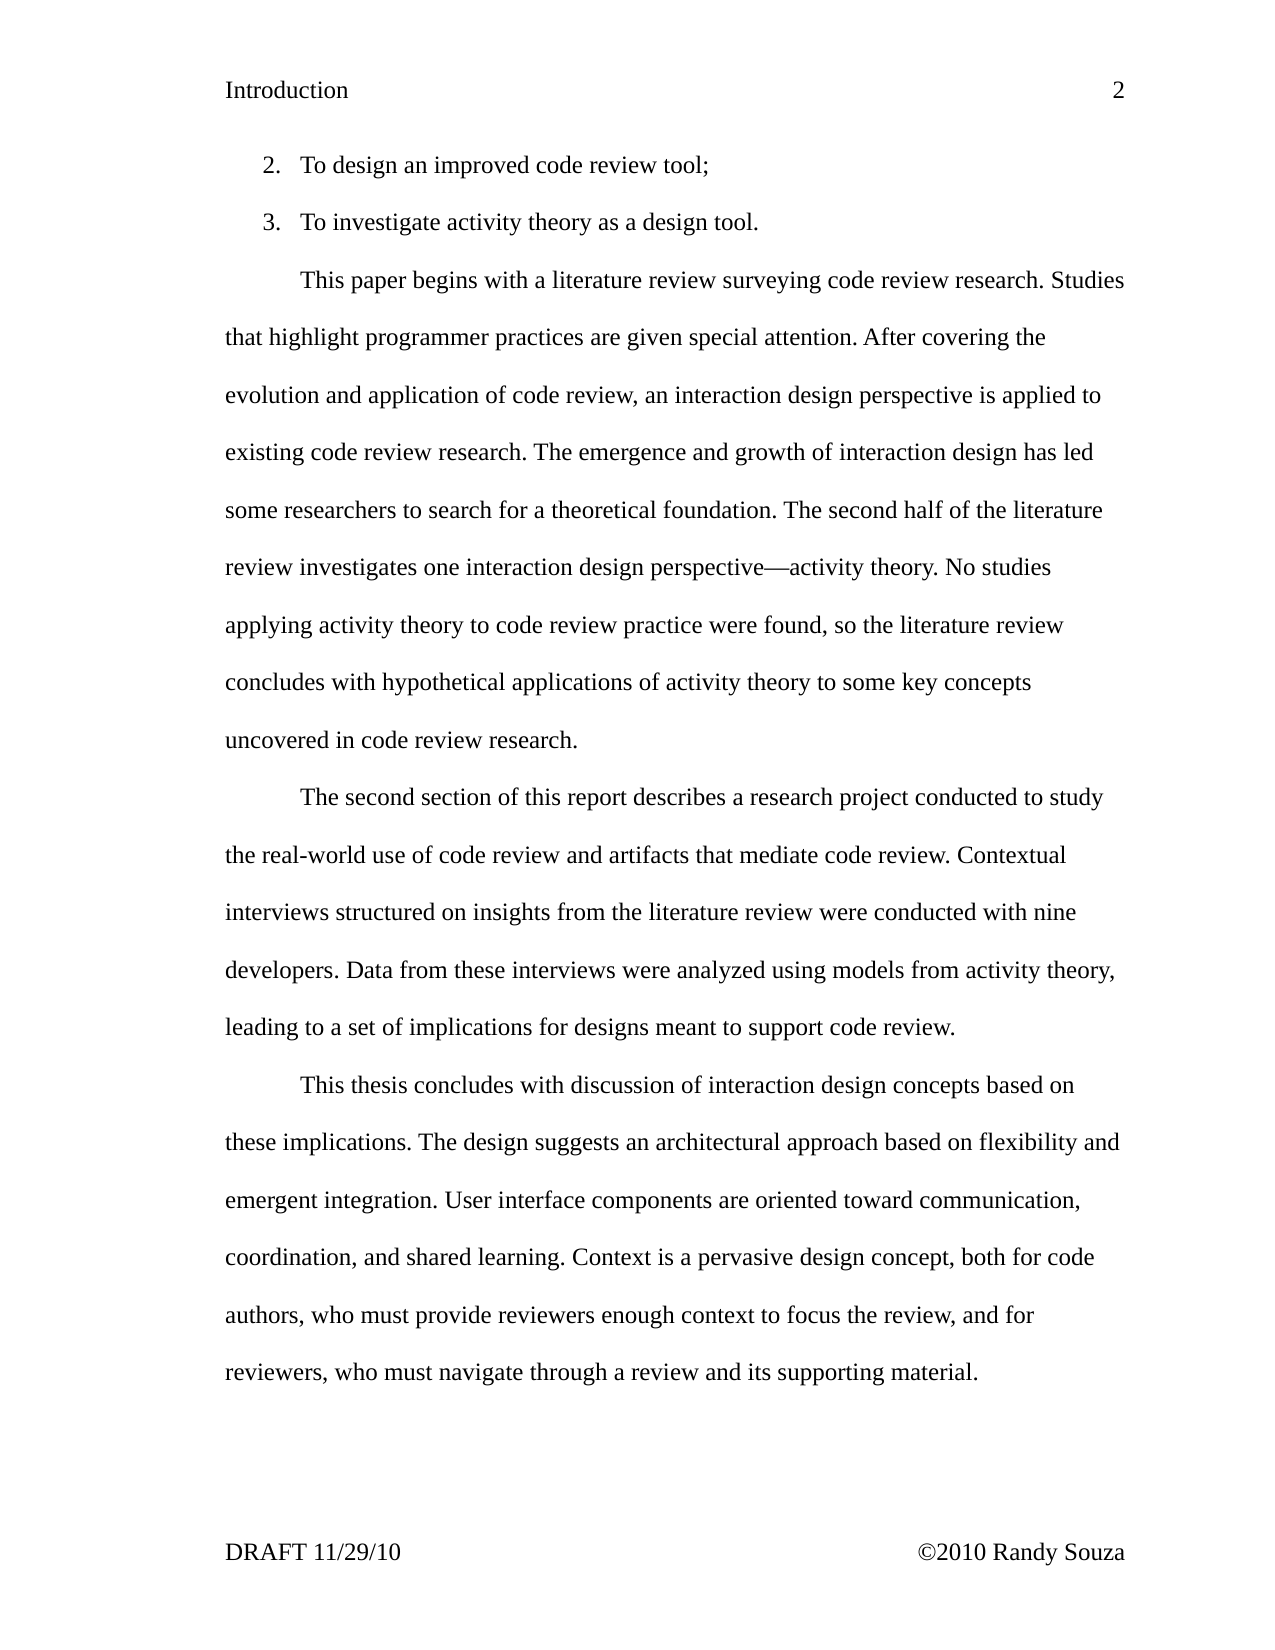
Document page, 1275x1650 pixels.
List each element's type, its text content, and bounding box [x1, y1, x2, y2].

list To design an improved code review tool; [262, 150, 1125, 179]
list To investigate activity theory as a design tool. [262, 207, 1125, 236]
text This paper begins with a literature review surveying code review research. Studies that highlight programmer practices are given special attention. After covering the evolution and application of code review, an interaction design perspective is applied to existing code review research. The emergence and growth of interaction design has led some researchers to search for a theoretical foundation. The second half of the literature review investigates one interaction design perspective—activity theory. No studies applying activity theory to code review practice were found, so the literature review concludes with hypothetical applications of activity theory to some key concepts uncovered in code review research. [225, 265, 1125, 754]
text This thesis concludes with discussion of interaction design concepts based on these implications. The design suggests an architectural approach based on flexibility and emergent integration. User interface components are oriented toward communication, coordination, and shared learning. Context is a pervasive design concept, both for code authors, who must provide reviewers enough context to focus the review, and for reviewers, who must navigate through a review and its supporting material. [225, 1070, 1125, 1386]
text The second section of this report describes a research project conducted to study the real-world use of code review and artifacts that mediate code review. Contextual interviews structured on insights from the literature review were conducted with nine developers. Data from these interviews were analyzed using models from activity theory, leading to a set of implications for designs meant to support code review. [225, 782, 1125, 1041]
